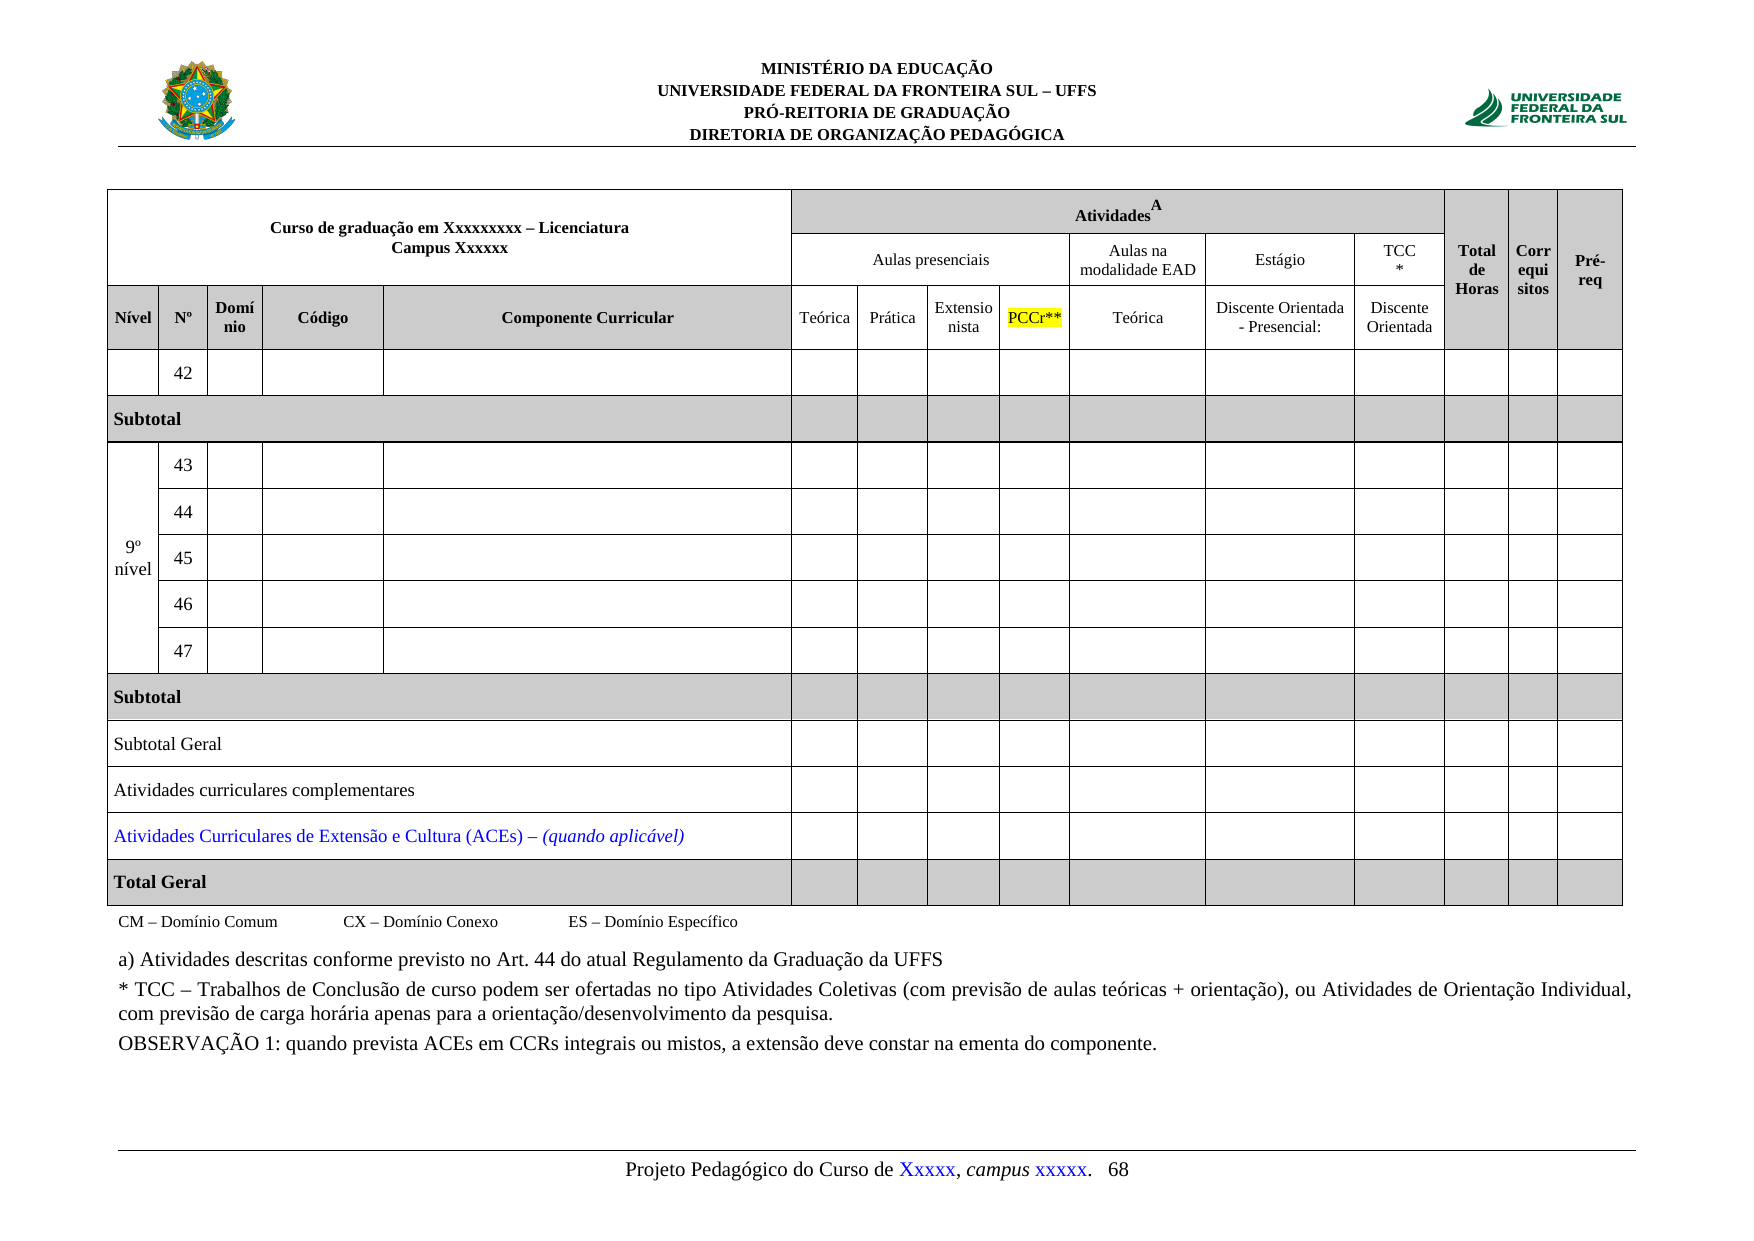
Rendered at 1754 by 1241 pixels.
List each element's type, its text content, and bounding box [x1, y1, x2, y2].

table_cell [1558, 767, 1622, 812]
table_cell [1558, 396, 1622, 441]
table_header Correquisitos [1509, 190, 1557, 349]
table_cell [1000, 674, 1069, 719]
table_cell [1206, 721, 1354, 766]
table_cell Extensionista [928, 286, 999, 349]
table_cell [1509, 674, 1557, 719]
table_cell [928, 813, 999, 858]
table_cell 44 [159, 489, 207, 534]
table_cell [792, 535, 857, 580]
table_cell [1355, 581, 1444, 627]
table_cell [928, 350, 999, 395]
table_cell [1206, 489, 1354, 534]
table_cell [1000, 813, 1069, 858]
table_cell [208, 489, 262, 534]
table_cell [1206, 767, 1354, 812]
table_cell 47 [159, 628, 207, 673]
table_cell [1206, 860, 1354, 905]
table_cell [1445, 674, 1508, 719]
table_cell [858, 443, 927, 488]
table_header Pré-req [1558, 190, 1622, 349]
table_cell [1206, 581, 1354, 627]
table_cell TCC * [1355, 234, 1444, 284]
table_cell [1445, 535, 1508, 580]
table_cell [928, 767, 999, 812]
table_cell [384, 489, 791, 534]
table_cell [858, 674, 927, 719]
table_cell [1445, 350, 1508, 395]
table_cell [1355, 350, 1444, 395]
table_cell [1070, 535, 1205, 580]
table_cell [1000, 767, 1069, 812]
table_cell [1509, 721, 1557, 766]
table_cell 45 [159, 535, 207, 580]
table_cell Subtotal [108, 674, 791, 719]
table_cell [928, 443, 999, 488]
table_cell [1000, 350, 1069, 395]
text a) Atividades descritas conforme previsto no Art. 44 do atual Regulamento da Graduação da UFFS [118, 947, 1636, 971]
table_cell [1206, 350, 1354, 395]
table_cell Total Geral [108, 860, 791, 905]
table_cell [858, 489, 927, 534]
table_cell [1445, 813, 1508, 858]
table_cell [1558, 628, 1622, 673]
table_cell [1206, 628, 1354, 673]
table_cell [1558, 350, 1622, 395]
text * TCC – Trabalhos de Conclusão de curso podem ser ofertadas no tipo Atividades Coletivas (com previsão de aulas teóricas + orientação), ou Atividades de Orientação Individual, com previsão de carga horária apenas para a orientação/desenvolvimento da pesquisa. [118, 977, 1636, 1025]
table_cell [208, 443, 262, 488]
table_cell [858, 813, 927, 858]
table_cell [1070, 489, 1205, 534]
table_cell [263, 443, 383, 488]
table_cell [928, 721, 999, 766]
table_cell [1355, 628, 1444, 673]
table_cell [1445, 489, 1508, 534]
table_cell [1070, 443, 1205, 488]
table_cell [858, 350, 927, 395]
table_cell [1509, 860, 1557, 905]
table_cell [858, 396, 927, 441]
table_cell [1000, 535, 1069, 580]
table_cell [263, 489, 383, 534]
table_cell [1000, 443, 1069, 488]
table_cell [208, 628, 262, 673]
table_cell [1355, 767, 1444, 812]
table_cell [928, 674, 999, 719]
table_cell Nº [159, 286, 207, 349]
table_cell [1000, 628, 1069, 673]
table_cell [208, 535, 262, 580]
table_cell [1509, 767, 1557, 812]
table_cell [1445, 443, 1508, 488]
table_cell 43 [159, 443, 207, 488]
table_cell [1070, 674, 1205, 719]
text CM – Domínio Comum CX – Domínio Conexo ES – Domínio Específico [118, 912, 1636, 931]
table_cell [208, 581, 262, 627]
table_cell [858, 535, 927, 580]
table_cell [1509, 396, 1557, 441]
table_cell [1206, 535, 1354, 580]
table_cell [928, 581, 999, 627]
table_cell [1000, 860, 1069, 905]
table_cell [1509, 350, 1557, 395]
table_cell [1445, 767, 1508, 812]
table_cell [1558, 860, 1622, 905]
table_cell [1355, 396, 1444, 441]
table_cell [1558, 674, 1622, 719]
table_cell [1445, 721, 1508, 766]
table_cell 46 [159, 581, 207, 627]
table_cell [1355, 489, 1444, 534]
table_cell [1558, 489, 1622, 534]
table_cell [1355, 860, 1444, 905]
text OBSERVAÇÃO 1: quando prevista ACEs em CCRs integrais ou mistos, a extensão deve constar na ementa do componente. [118, 1031, 1636, 1055]
table_cell [1206, 813, 1354, 858]
table_cell [858, 721, 927, 766]
table_cell [384, 443, 791, 488]
table_cell [384, 535, 791, 580]
table_cell Subtotal [108, 396, 791, 441]
table_cell [1445, 581, 1508, 627]
table_cell [384, 628, 791, 673]
table_cell [384, 350, 791, 395]
table_cell [792, 489, 857, 534]
table_cell Código [263, 286, 383, 349]
table_cell [928, 860, 999, 905]
table_cell Discente Orientada - Presencial: [1206, 286, 1354, 349]
table_header AtividadesA [792, 190, 1444, 233]
table_cell [1355, 535, 1444, 580]
table_cell [792, 860, 857, 905]
table_cell Teórica [1070, 286, 1205, 349]
table_cell [1355, 721, 1444, 766]
picture [158, 61, 236, 140]
table_cell [858, 860, 927, 905]
table_cell [792, 581, 857, 627]
table_cell [858, 581, 927, 627]
table_cell [1355, 813, 1444, 858]
table_cell Estágio [1206, 234, 1354, 284]
table_cell [1558, 721, 1622, 766]
table_cell [263, 350, 383, 395]
table_cell [792, 813, 857, 858]
table_cell [928, 628, 999, 673]
table_cell [1000, 721, 1069, 766]
table_cell [792, 721, 857, 766]
table_cell Discente Orientada [1355, 286, 1444, 349]
table_cell [858, 767, 927, 812]
table_cell [1445, 860, 1508, 905]
table_cell Subtotal Geral [108, 721, 791, 766]
table_cell [1206, 443, 1354, 488]
table_cell [1509, 628, 1557, 673]
table_cell [1445, 396, 1508, 441]
table_cell [263, 535, 383, 580]
table_cell [792, 443, 857, 488]
table_cell Aulas na modalidade EAD [1070, 234, 1205, 284]
table_cell [384, 581, 791, 627]
table_cell Prática [858, 286, 927, 349]
table_cell [1070, 813, 1205, 858]
table_cell [1558, 813, 1622, 858]
table_cell [1509, 489, 1557, 534]
table_cell [1206, 396, 1354, 441]
table_cell [1558, 443, 1622, 488]
table_cell [263, 628, 383, 673]
table_cell [1355, 674, 1444, 719]
table_cell [1070, 628, 1205, 673]
table_cell [263, 581, 383, 627]
table_cell [928, 535, 999, 580]
table_cell [928, 489, 999, 534]
table_cell [1070, 350, 1205, 395]
picture [1454, 80, 1640, 136]
table_cell [858, 628, 927, 673]
table_cell [792, 396, 857, 441]
table_cell [208, 350, 262, 395]
table_cell [1070, 581, 1205, 627]
table_cell [1558, 581, 1622, 627]
table_cell [1355, 443, 1444, 488]
table_cell Nível [108, 286, 158, 349]
table_cell [792, 674, 857, 719]
table_cell [1070, 767, 1205, 812]
table_cell [792, 767, 857, 812]
table_cell [1000, 581, 1069, 627]
table_cell Componente Curricular [384, 286, 791, 349]
table_cell [1509, 443, 1557, 488]
table_cell [1070, 721, 1205, 766]
table_cell Domínio [208, 286, 262, 349]
table_cell [1558, 535, 1622, 580]
table_cell Aulas presenciais [792, 234, 1069, 284]
table_header Total de Horas [1445, 190, 1508, 349]
table_cell [1000, 396, 1069, 441]
table_cell Atividades curriculares complementares [108, 767, 791, 812]
table_cell PCCr** [1000, 286, 1069, 349]
table_cell [792, 350, 857, 395]
table_header Curso de graduação em Xxxxxxxxx – Licenciatura Campus Xxxxxx [108, 190, 791, 284]
table_cell [1509, 581, 1557, 627]
table_cell [928, 396, 999, 441]
table_cell Atividades Curriculares de Extensão e Cultura (ACEs) – (quando aplicável) [108, 813, 791, 858]
table_cell [792, 628, 857, 673]
table_cell [1445, 628, 1508, 673]
table_cell [1000, 489, 1069, 534]
table_cell [1206, 674, 1354, 719]
table_cell [1509, 535, 1557, 580]
table_cell 42 [159, 350, 207, 395]
table_cell [1070, 860, 1205, 905]
table_cell Teórica [792, 286, 857, 349]
table_cell 9º nível [108, 443, 158, 673]
table_cell [1070, 396, 1205, 441]
table_cell [1509, 813, 1557, 858]
